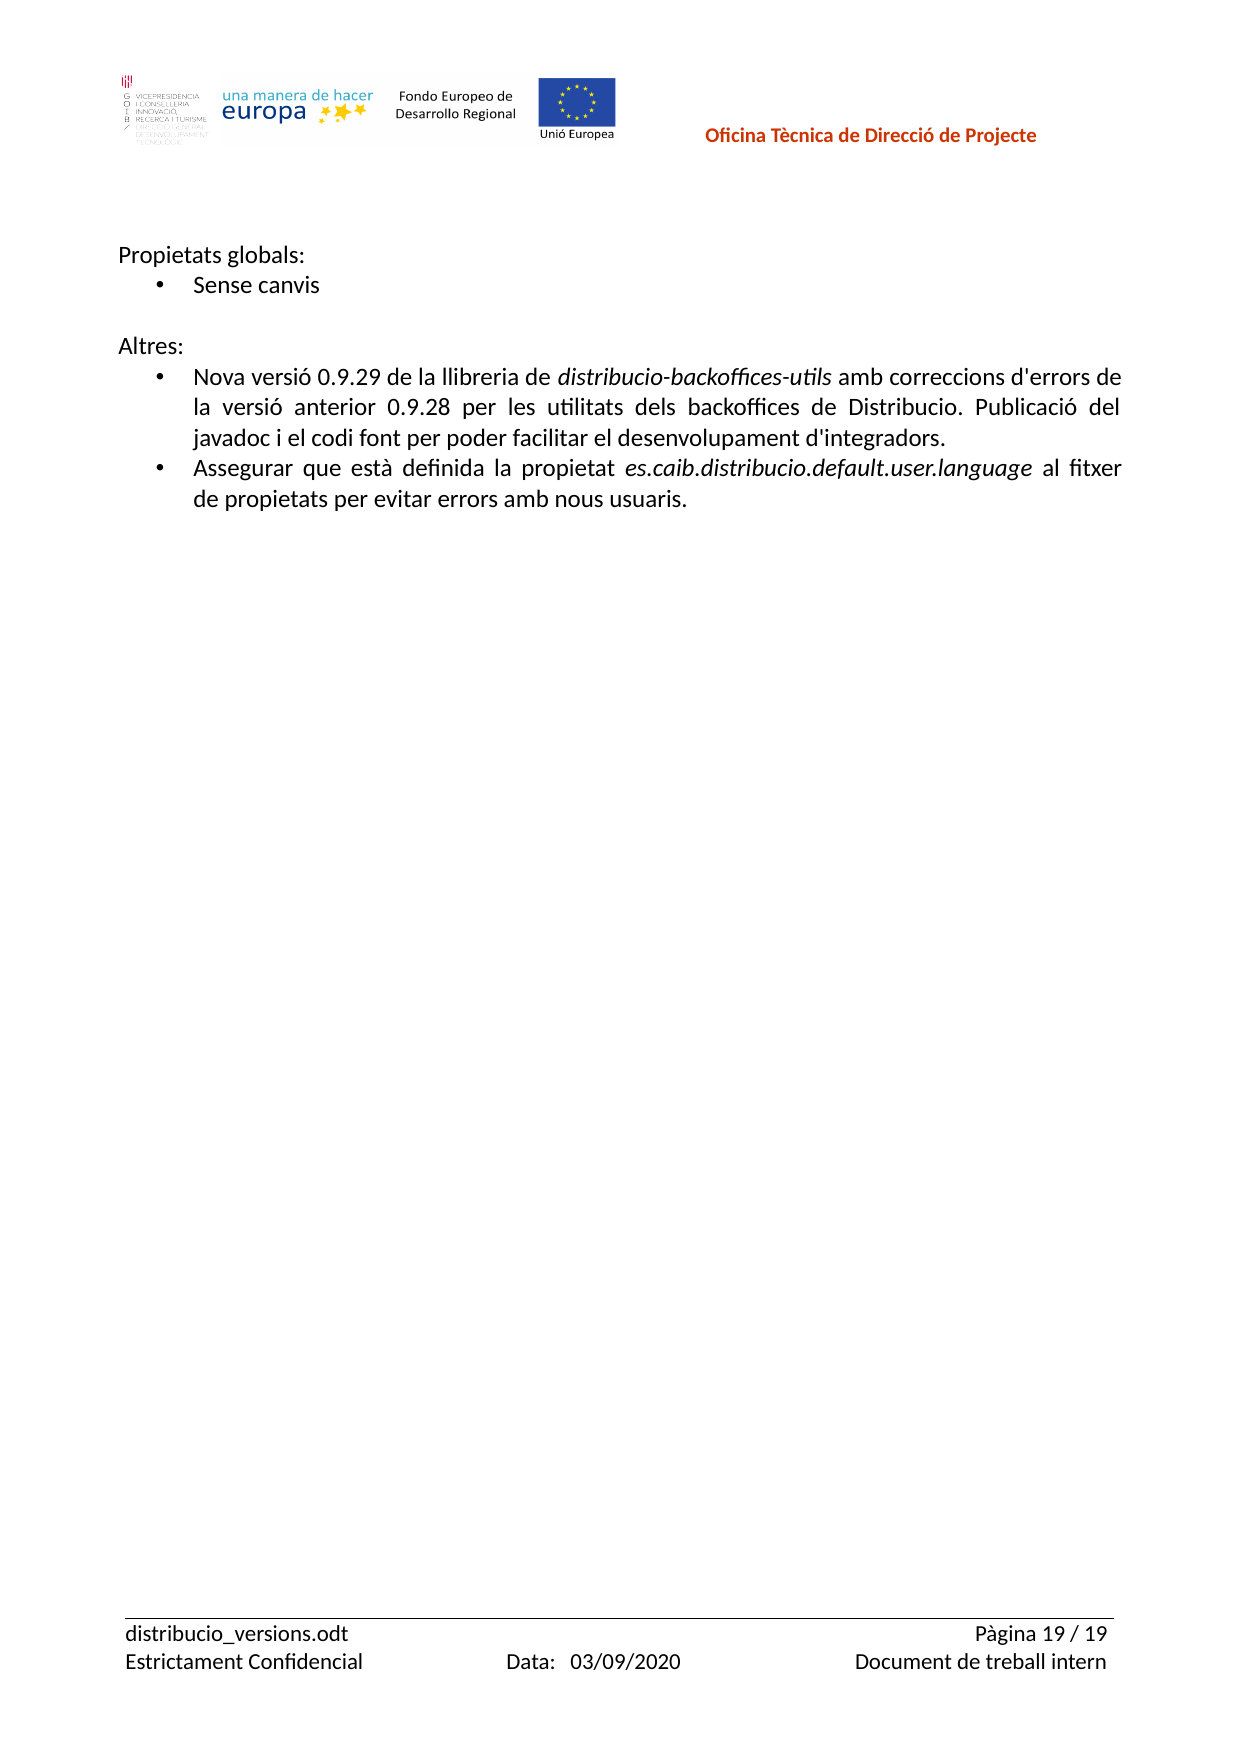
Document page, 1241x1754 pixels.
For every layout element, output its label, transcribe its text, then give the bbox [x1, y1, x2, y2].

list Sense canvis [156, 269, 1122, 300]
text Propietats globals: [118, 239, 1122, 269]
picture [219, 73, 621, 147]
picture [118, 73, 213, 147]
list Nova versió 0.9.29 de la llibreria de distribucio-backoffices-utils amb correccions d'errors de la versió anterior 0.9.28 per les utilitats dels backoffices de Distribucio. Publicació del javadoc i el codi font per poder facilitar el desenvolupament d'integradors. [156, 361, 1122, 452]
text Altres: [118, 330, 1122, 361]
list Assegurar que està definida la propietat es.caib.distribucio.default.user.language al fitxer de propietats per evitar errors amb nous usuaris. [156, 452, 1122, 513]
